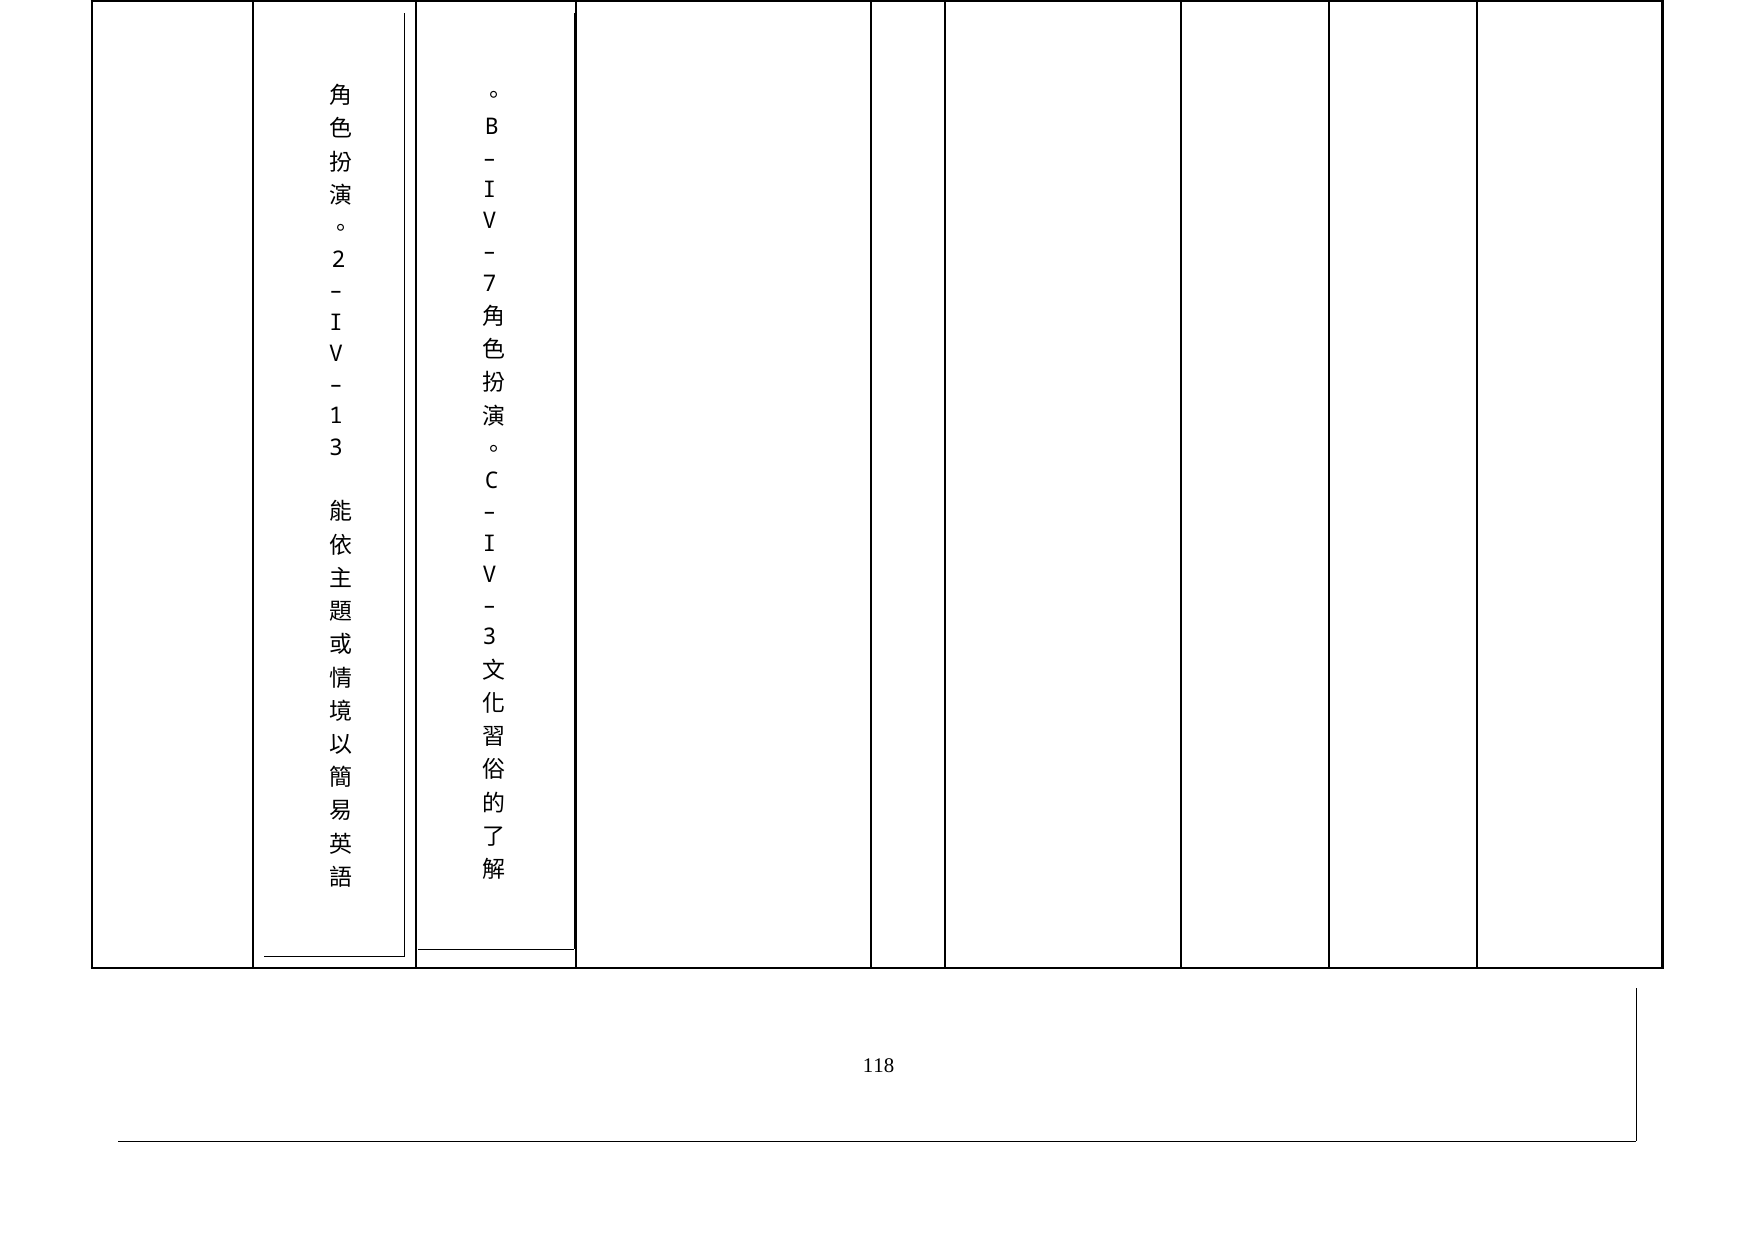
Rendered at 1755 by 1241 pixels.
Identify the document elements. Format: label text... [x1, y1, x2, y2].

table_cell [946, 2, 1180, 967]
table_cell [1330, 2, 1476, 967]
table_cell [872, 2, 944, 967]
table_cell [577, 2, 870, 967]
table_cell 。 B–IV–7 角色扮演。 C–IV–3 文化習俗的了解 [417, 2, 575, 967]
table_cell [1182, 2, 1328, 967]
table_cell [93, 2, 252, 967]
table_cell [1478, 2, 1661, 967]
table_cell 角色扮演。 2–IV–13 能依主題或情境以簡易英語 [254, 2, 415, 967]
